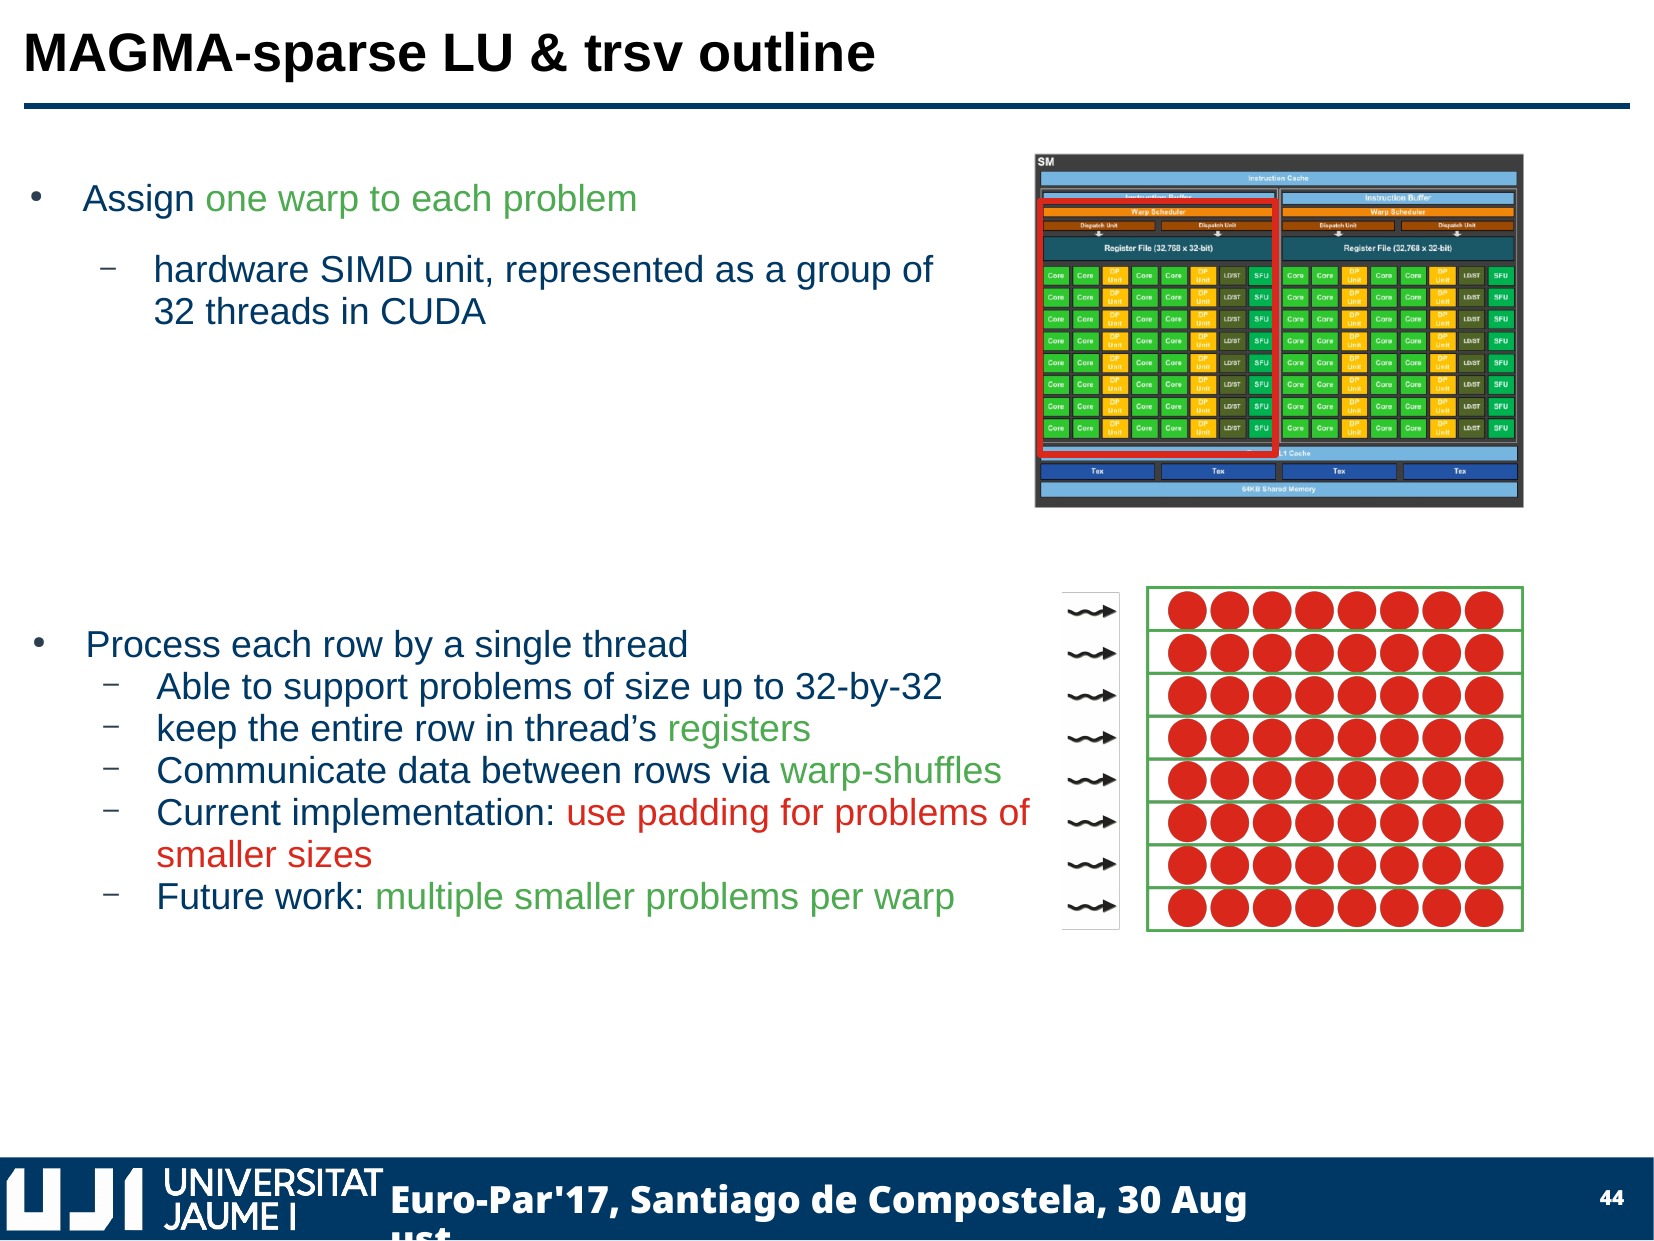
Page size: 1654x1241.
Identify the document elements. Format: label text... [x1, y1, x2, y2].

text_box Process each row by a single thread Able to support problems of size up to 32-by-32 keep the entire row in thread’s registers Communicate data between rows via warp-shuffles Current implementation: use padding for problems of smaller sizes Future work: multiple smaller problems per warp [0, 615, 1062, 922]
picture [1034, 153, 1524, 508]
picture [1062, 586, 1524, 932]
list Assign one warp to each problem hardware SIMD unit, represented as a group of 32 threads in CUDA [11, 177, 945, 567]
picture [0, 1158, 390, 1241]
title MAGMA-sparse LU & trsv outline [23, 0, 1630, 107]
